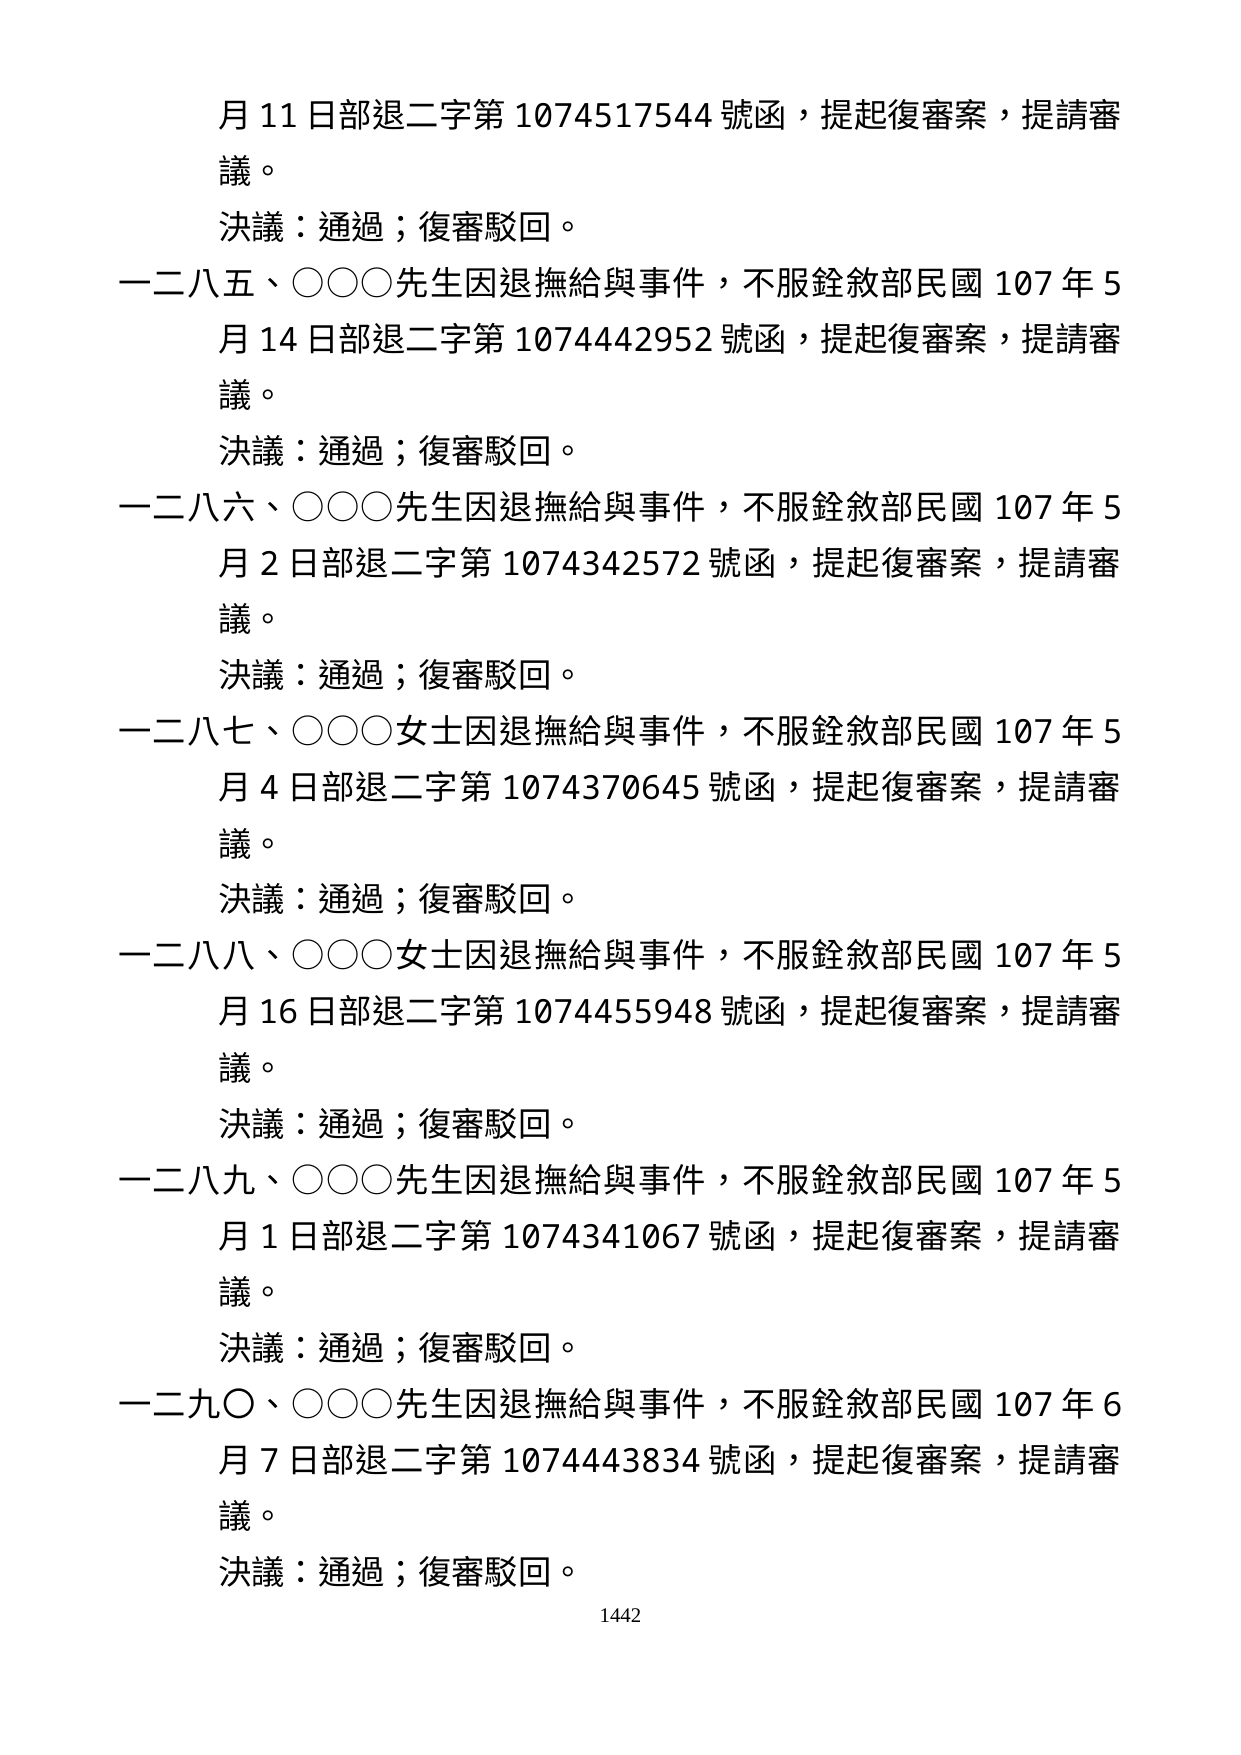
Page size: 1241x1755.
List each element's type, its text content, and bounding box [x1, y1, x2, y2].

text 一二八九、○○○先生因退撫給與事件，不服銓敘部民國107年5月1日部退二字第1074341067號函，提起復審案，提請審議。 [118, 1153, 1122, 1314]
text 一二八六、○○○先生因退撫給與事件，不服銓敘部民國107年5月2日部退二字第1074342572號函，提起復審案，提請審議。 [118, 481, 1122, 641]
text 決議：通過；復審駁回。 [218, 873, 1122, 921]
text 決議：通過；復審駁回。 [218, 1322, 1122, 1370]
text 一二九〇、○○○先生因退撫給與事件，不服銓敘部民國107年6月7日部退二字第1074443834號函，提起復審案，提請審議。 [118, 1377, 1122, 1538]
text 一二八七、○○○女士因退撫給與事件，不服銓敘部民國107年5月4日部退二字第1074370645號函，提起復審案，提請審議。 [118, 705, 1122, 866]
text 一二八五、○○○先生因退撫給與事件，不服銓敘部民國107年5月14日部退二字第1074442952號函，提起復審案，提請審議。 [118, 257, 1122, 417]
text 一二八八、○○○女士因退撫給與事件，不服銓敘部民國107年5月16日部退二字第1074455948號函，提起復審案，提請審議。 [118, 929, 1122, 1090]
text 決議：通過；復審駁回。 [218, 1546, 1122, 1594]
text 決議：通過；復審駁回。 [218, 201, 1122, 249]
text 月11日部退二字第1074517544號函，提起復審案，提請審議。 [118, 89, 1122, 193]
text 決議：通過；復審駁回。 [218, 649, 1122, 697]
text 決議：通過；復審駁回。 [218, 425, 1122, 473]
text 決議：通過；復審駁回。 [218, 1097, 1122, 1146]
